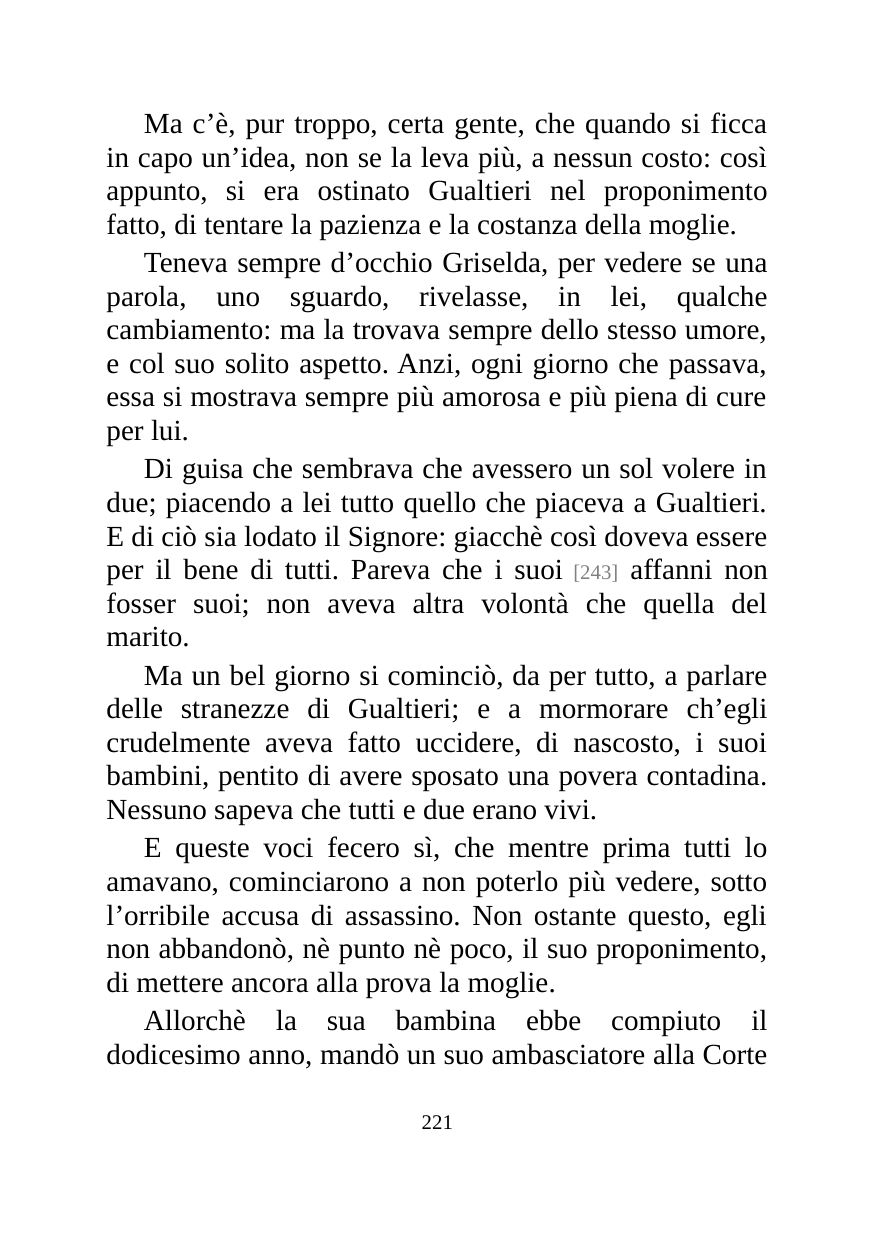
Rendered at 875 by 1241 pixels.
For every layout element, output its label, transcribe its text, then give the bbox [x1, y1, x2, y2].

text Allorchè la sua bambina ebbe compiuto il dodicesimo anno, mandò un suo ambasciatore alla Corte [106, 1003, 768, 1070]
text Teneva sempre d’occhio Griselda, per vedere se una parola, uno sguardo, rivelasse, in lei, qualche cambiamento: ma la trovava sempre dello stesso umore, e col suo solito aspetto. Anzi, ogni giorno che passava, essa si mostrava sempre più amorosa e più piena di cure per lui. [106, 245, 768, 447]
text E queste voci fecero sì, che mentre prima tutti lo amavano, cominciarono a non poterlo più vedere, sotto l’orribile accusa di assassino. Non ostante questo, egli non abbandonò, nè punto nè poco, il suo proponimento, di mettere ancora alla prova la moglie. [106, 831, 768, 998]
text Ma c’è, pur troppo, certa gente, che quando si ficca in capo un’idea, non se la leva più, a nessun costo: così appunto, si era ostinato Gualtieri nel proponimento fatto, di tentare la pazienza e la costanza della moglie. [106, 106, 768, 240]
text Di guisa che sembrava che avessero un sol volere in due; piacendo a lei tutto quello che piaceva a Gualtieri. E di ciò sia lodato il Signore: giacchè così doveva essere per il bene di tutti. Pareva che i suoi [243] affanni non fosser suoi; non aveva altra volontà che quella del marito. [106, 452, 768, 653]
text Ma un bel giorno si cominciò, da per tutto, a parlare delle stranezze di Gualtieri; e a mormorare ch’egli crudelmente aveva fatto uccidere, di nascosto, i suoi bambini, pentito di avere sposato una povera contadina. Nessuno sapeva che tutti e due erano vivi. [106, 658, 768, 826]
